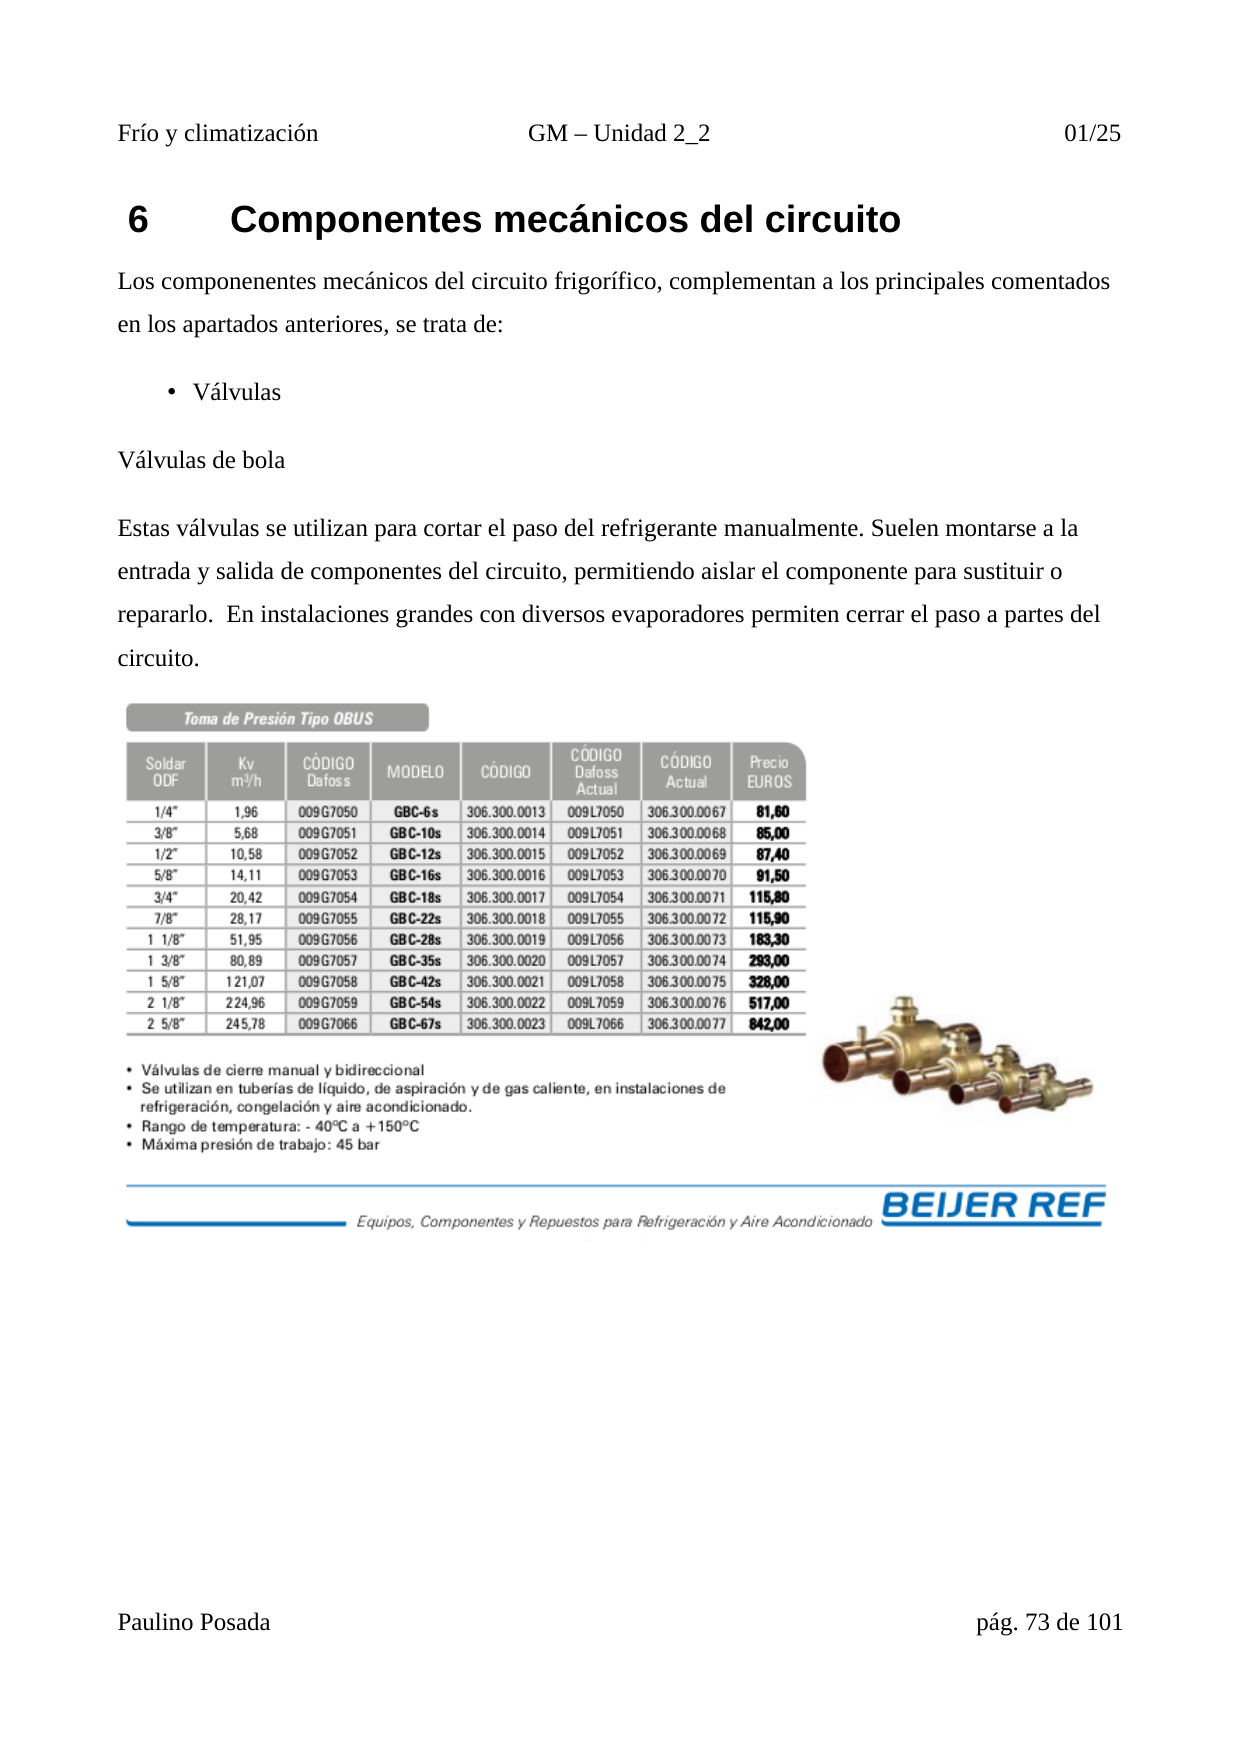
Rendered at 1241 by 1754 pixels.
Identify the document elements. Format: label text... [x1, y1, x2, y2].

text Válvulas de bola [117, 445, 1123, 474]
text Los componenentes mecánicos del circuito frigorífico, complementan a los principales comentados en los apartados anteriores, se trata de: [117, 266, 1123, 338]
text Estas válvulas se utilizan para cortar el paso del refrigerante manualmente. Suelen montarse a la entrada y salida de componentes del circuito, permitiendo aislar el componente para sustituir o repararlo. En instalaciones grandes con diversos evaporadores permiten cerrar el paso a partes del circuito. [117, 513, 1123, 671]
list Válvulas [167, 377, 1123, 406]
subtitle Componentes mecánicos del circuito [117, 197, 1123, 241]
picture [118, 698, 1123, 1241]
